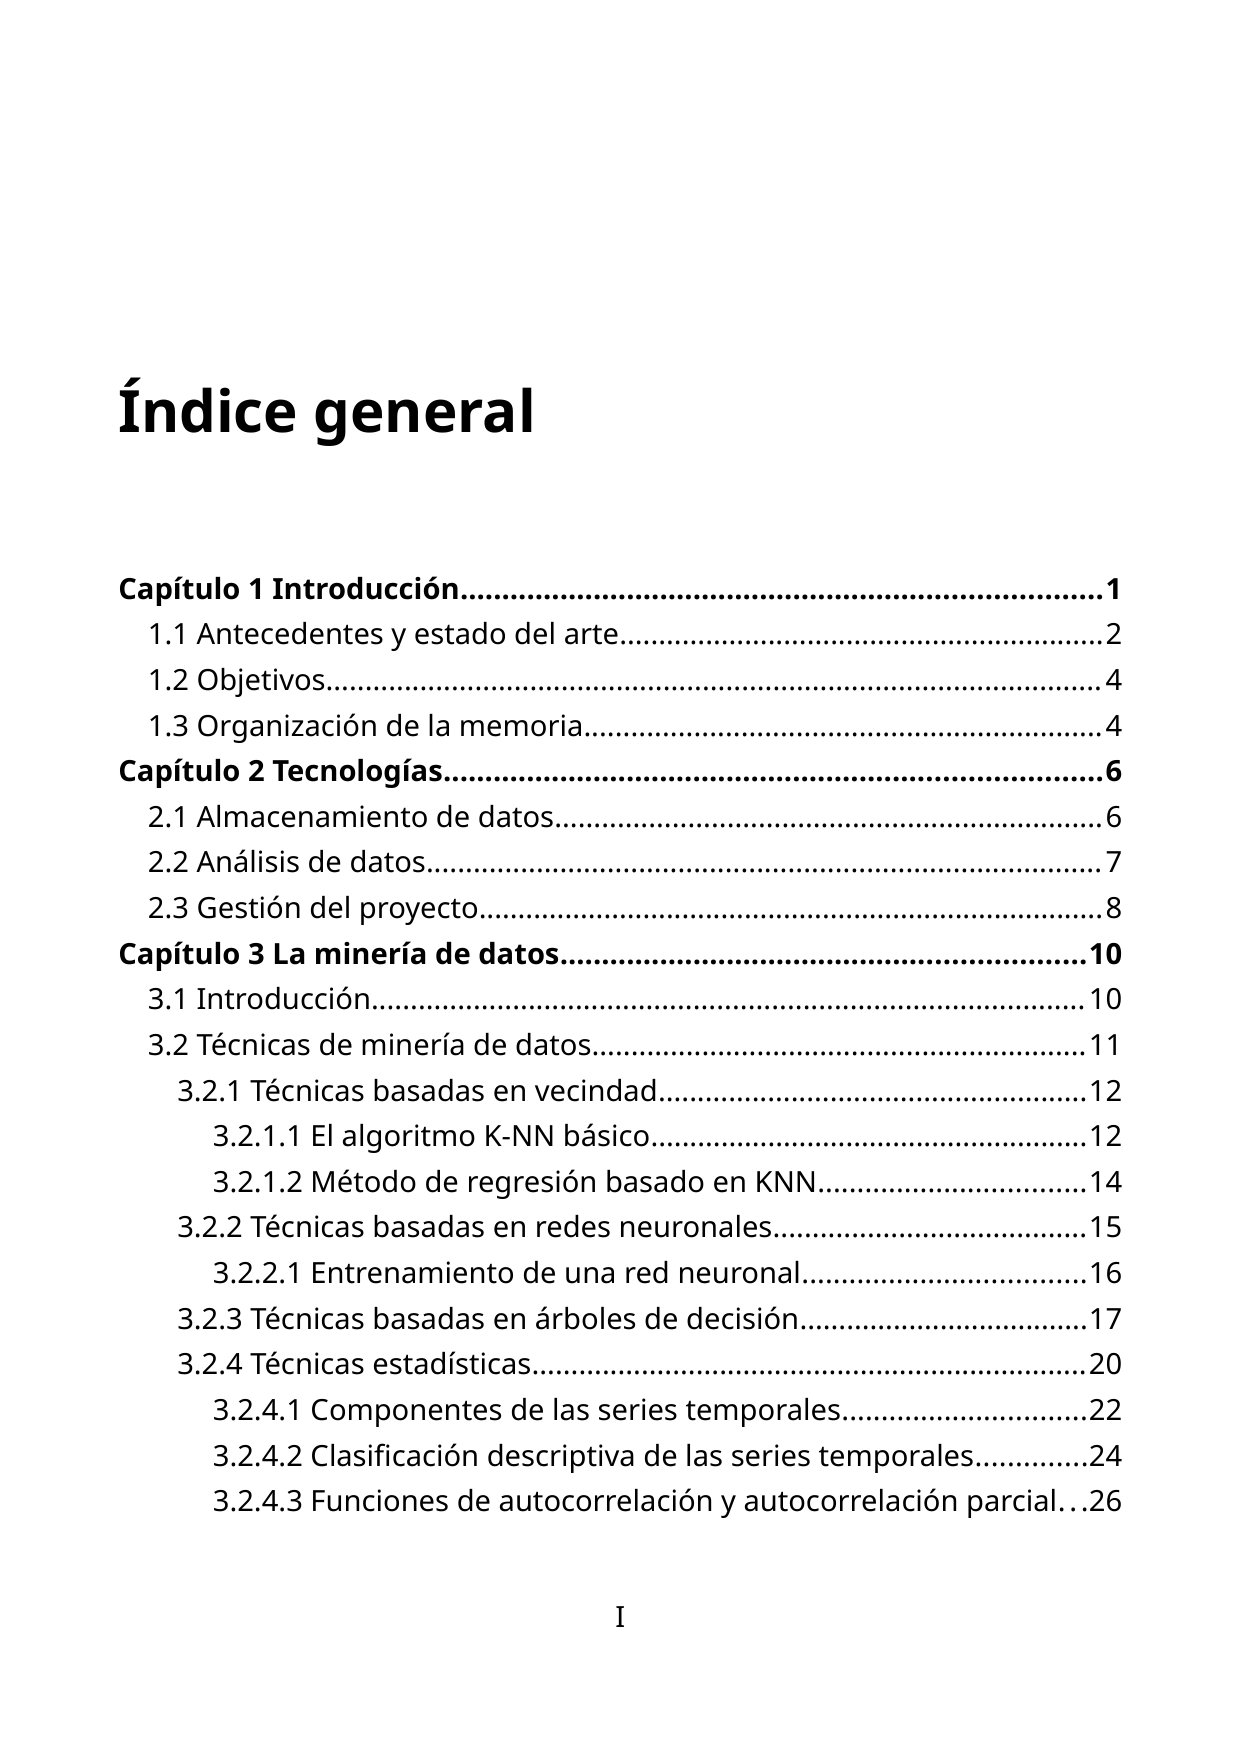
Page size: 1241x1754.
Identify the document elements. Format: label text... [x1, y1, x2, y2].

text 3.2.1 Técnicas basadas en vecindad 12 [177, 1070, 1122, 1109]
text 1.1 Antecedentes y estado del arte 2 [148, 614, 1122, 653]
text 1.2 Objetivos 4 [148, 659, 1122, 699]
text 2.2 Análisis de datos 7 [148, 842, 1122, 881]
text 3.2 Técnicas de minería de datos 11 [148, 1024, 1122, 1064]
text 3.2.1.2 Método de regresión basado en KNN 14 [207, 1161, 1122, 1201]
text 3.1 Introducción 10 [148, 979, 1122, 1018]
text 3.2.4.3 Funciones de autocorrelación y autocorrelación parcial 26 [207, 1481, 1122, 1520]
text 3.2.3 Técnicas basadas en árboles de decisión 17 [177, 1298, 1122, 1338]
text Capítulo 2 Tecnologías 6 [118, 751, 1122, 790]
text 2.1 Almacenamiento de datos 6 [148, 796, 1122, 836]
text 3.2.4.1 Componentes de las series temporales 22 [207, 1389, 1122, 1429]
text 3.2.4.2 Clasificación descriptiva de las series temporales 24 [207, 1435, 1122, 1474]
text 3.2.2 Técnicas basadas en redes neuronales 15 [177, 1207, 1122, 1246]
text Capítulo 1 Introducción 1 [118, 568, 1122, 608]
text 3.2.2.1 Entrenamiento de una red neuronal 16 [207, 1252, 1122, 1292]
text 3.2.1.1 El algoritmo K-NN básico 12 [207, 1116, 1122, 1155]
text 1.3 Organización de la memoria 4 [148, 705, 1122, 744]
text 3.2.4 Técnicas estadísticas 20 [177, 1344, 1122, 1383]
text 2.3 Gestión del proyecto 8 [148, 887, 1122, 927]
subtitle Índice general [118, 370, 1122, 450]
text Capítulo 3 La minería de datos 10 [118, 933, 1122, 973]
